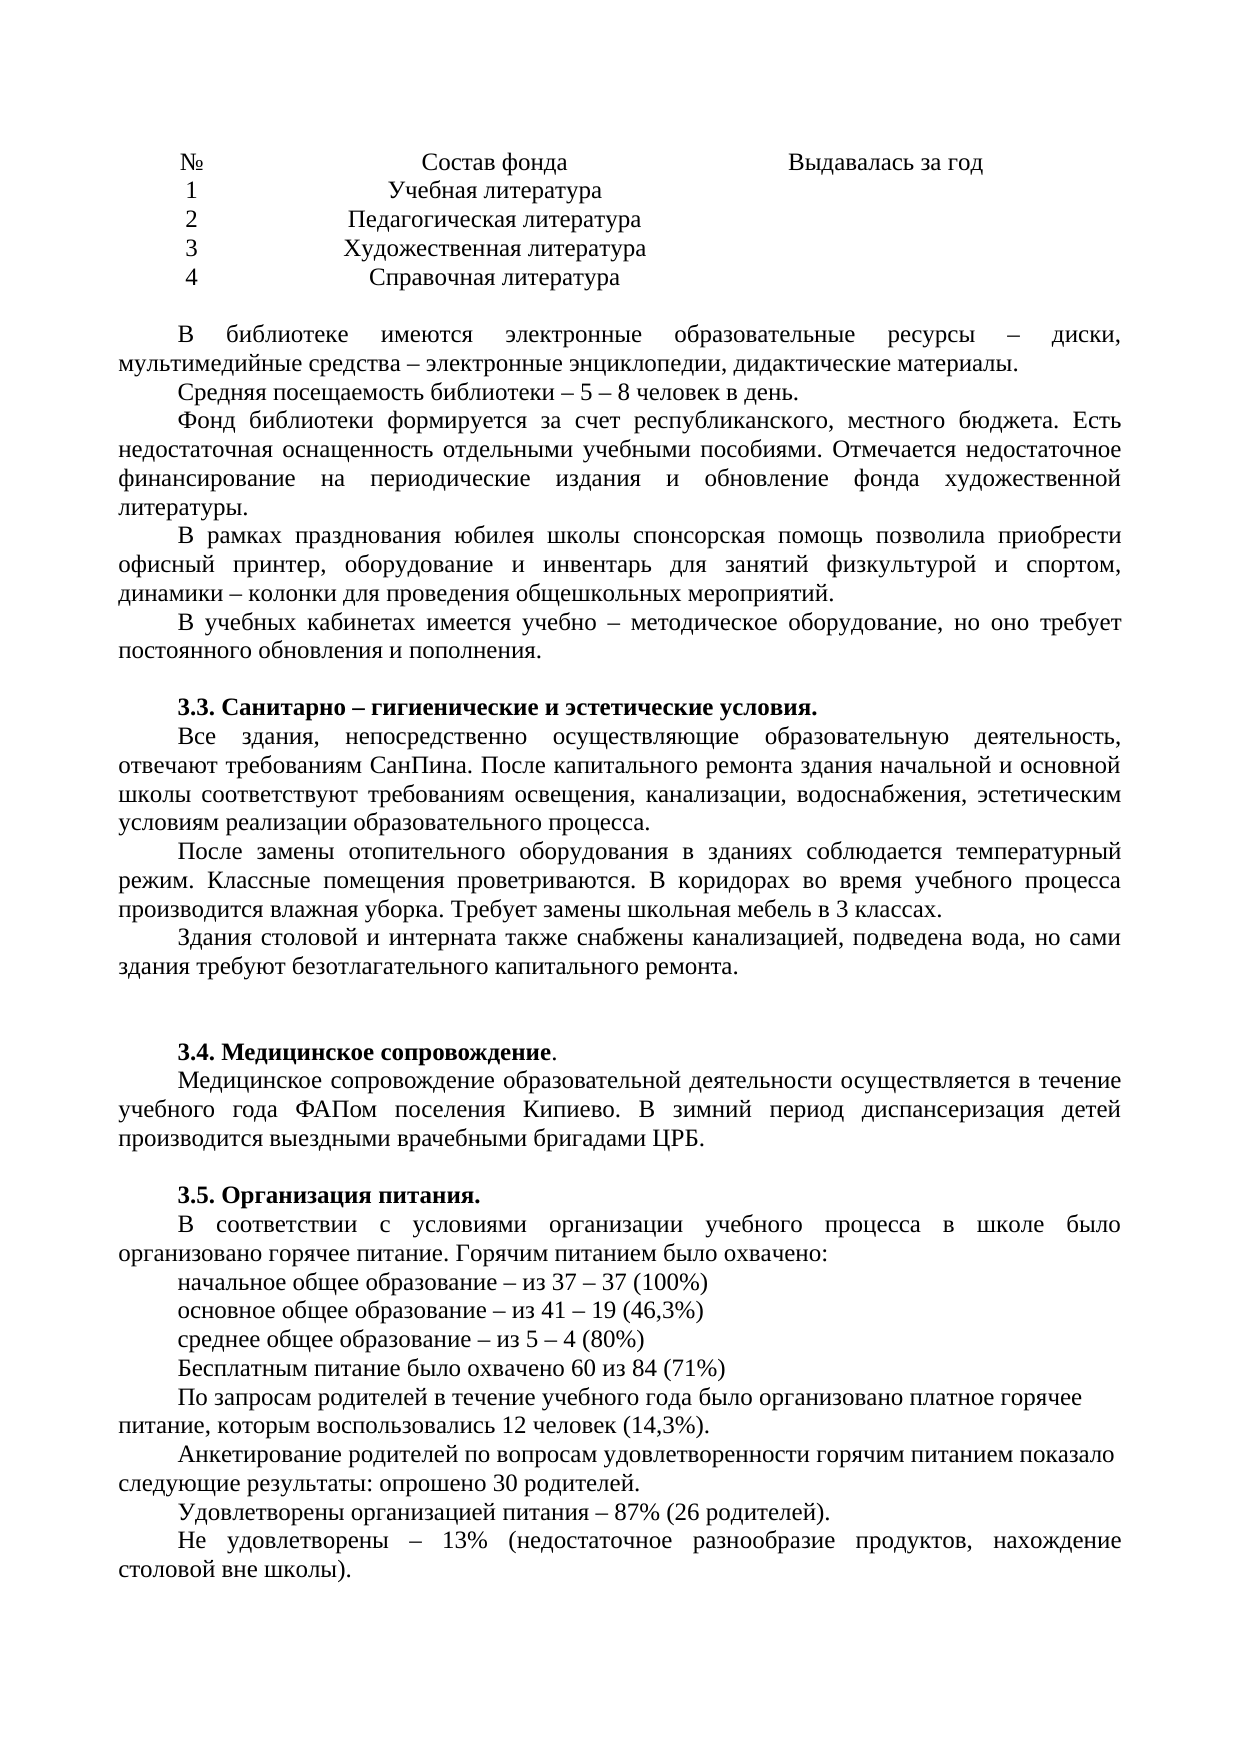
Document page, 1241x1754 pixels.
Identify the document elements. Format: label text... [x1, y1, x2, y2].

text начальное общее образование – из 37 – 37 (100%) [118, 1267, 1122, 1295]
table_cell 1 [117, 176, 266, 204]
table_cell [724, 176, 1047, 204]
text 3.3. Санитарно – гигиенические и эстетические условия. [118, 692, 1122, 721]
table_header Выдавалась за год [724, 147, 1047, 176]
table_cell 3 [117, 233, 266, 262]
list 3.4. Медицинское сопровождение. [118, 1037, 1122, 1065]
text Анкетирование родителей по вопросам удовлетворенности горячим питанием показало следующие результаты: опрошено 30 родителей. [118, 1439, 1122, 1497]
text В соответствии с условиями организации учебного процесса в школе было организовано горячее питание. Горячим питанием было охвачено: [118, 1209, 1122, 1267]
table_cell Учебная литература [266, 176, 723, 204]
text По запросам родителей в течение учебного года было организовано платное горячее питание, которым воспользовались 12 человек (14,3%). [118, 1382, 1122, 1439]
text Не удовлетворены – 13% (недостаточное разнообразие продуктов, нахождение столовой вне школы). [118, 1525, 1122, 1583]
text Бесплатным питание было охвачено 60 из 84 (71%) [118, 1353, 1122, 1382]
text Средняя посещаемость библиотеки – 5 – 8 человек в день. [118, 377, 1122, 406]
table_cell [724, 204, 1047, 233]
text В рамках празднования юбилея школы спонсорская помощь позволила приобрести офисный принтер, оборудование и инвентарь для занятий физкультурой и спортом, динамики – колонки для проведения общешкольных мероприятий. [118, 521, 1122, 607]
text После замены отопительного оборудования в зданиях соблюдается температурный режим. Классные помещения проветриваются. В коридорах во время учебного процесса производится влажная уборка. Требует замены школьная мебель в 3 классах. [118, 836, 1122, 922]
table_cell Справочная литература [266, 262, 723, 291]
table_header Состав фонда [266, 147, 723, 176]
table_cell Педагогическая литература [266, 204, 723, 233]
table_cell [724, 262, 1047, 291]
table_cell Художественная литература [266, 233, 723, 262]
table_cell [724, 233, 1047, 262]
text Медицинское сопровождение образовательной деятельности осуществляется в течение учебного года ФАПом поселения Кипиево. В зимний период диспансеризация детей производится выездными врачебными бригадами ЦРБ. [118, 1065, 1122, 1152]
table_header № [117, 147, 266, 176]
table_cell 4 [117, 262, 266, 291]
text Все здания, непосредственно осуществляющие образовательную деятельность, отвечают требованиям СанПина. После капитального ремонта здания начальной и основной школы соответствуют требованиям освещения, канализации, водоснабжения, эстетическим условиям реализации образовательного процесса. [118, 721, 1122, 836]
text Фонд библиотеки формируется за счет республиканского, местного бюджета. Есть недостаточная оснащенность отдельными учебными пособиями. Отмечается недостаточное финансирование на периодические издания и обновление фонда художественной литературы. [118, 406, 1122, 521]
text В учебных кабинетах имеется учебно – методическое оборудование, но оно требует постоянного обновления и пополнения. [118, 607, 1122, 664]
text В библиотеке имеются электронные образовательные ресурсы – диски, мультимедийные средства – электронные энциклопедии, дидактические материалы. [118, 319, 1122, 377]
text среднее общее образование – из 5 – 4 (80%) [118, 1324, 1122, 1353]
text основное общее образование – из 41 – 19 (46,3%) [118, 1295, 1122, 1324]
text Удовлетворены организацией питания – 87% (26 родителей). [118, 1497, 1122, 1525]
text 3.5. Организация питания. [118, 1180, 1122, 1209]
text Здания столовой и интерната также снабжены канализацией, подведена вода, но сами здания требуют безотлагательного капитального ремонта. [118, 922, 1122, 980]
table_cell 2 [117, 204, 266, 233]
